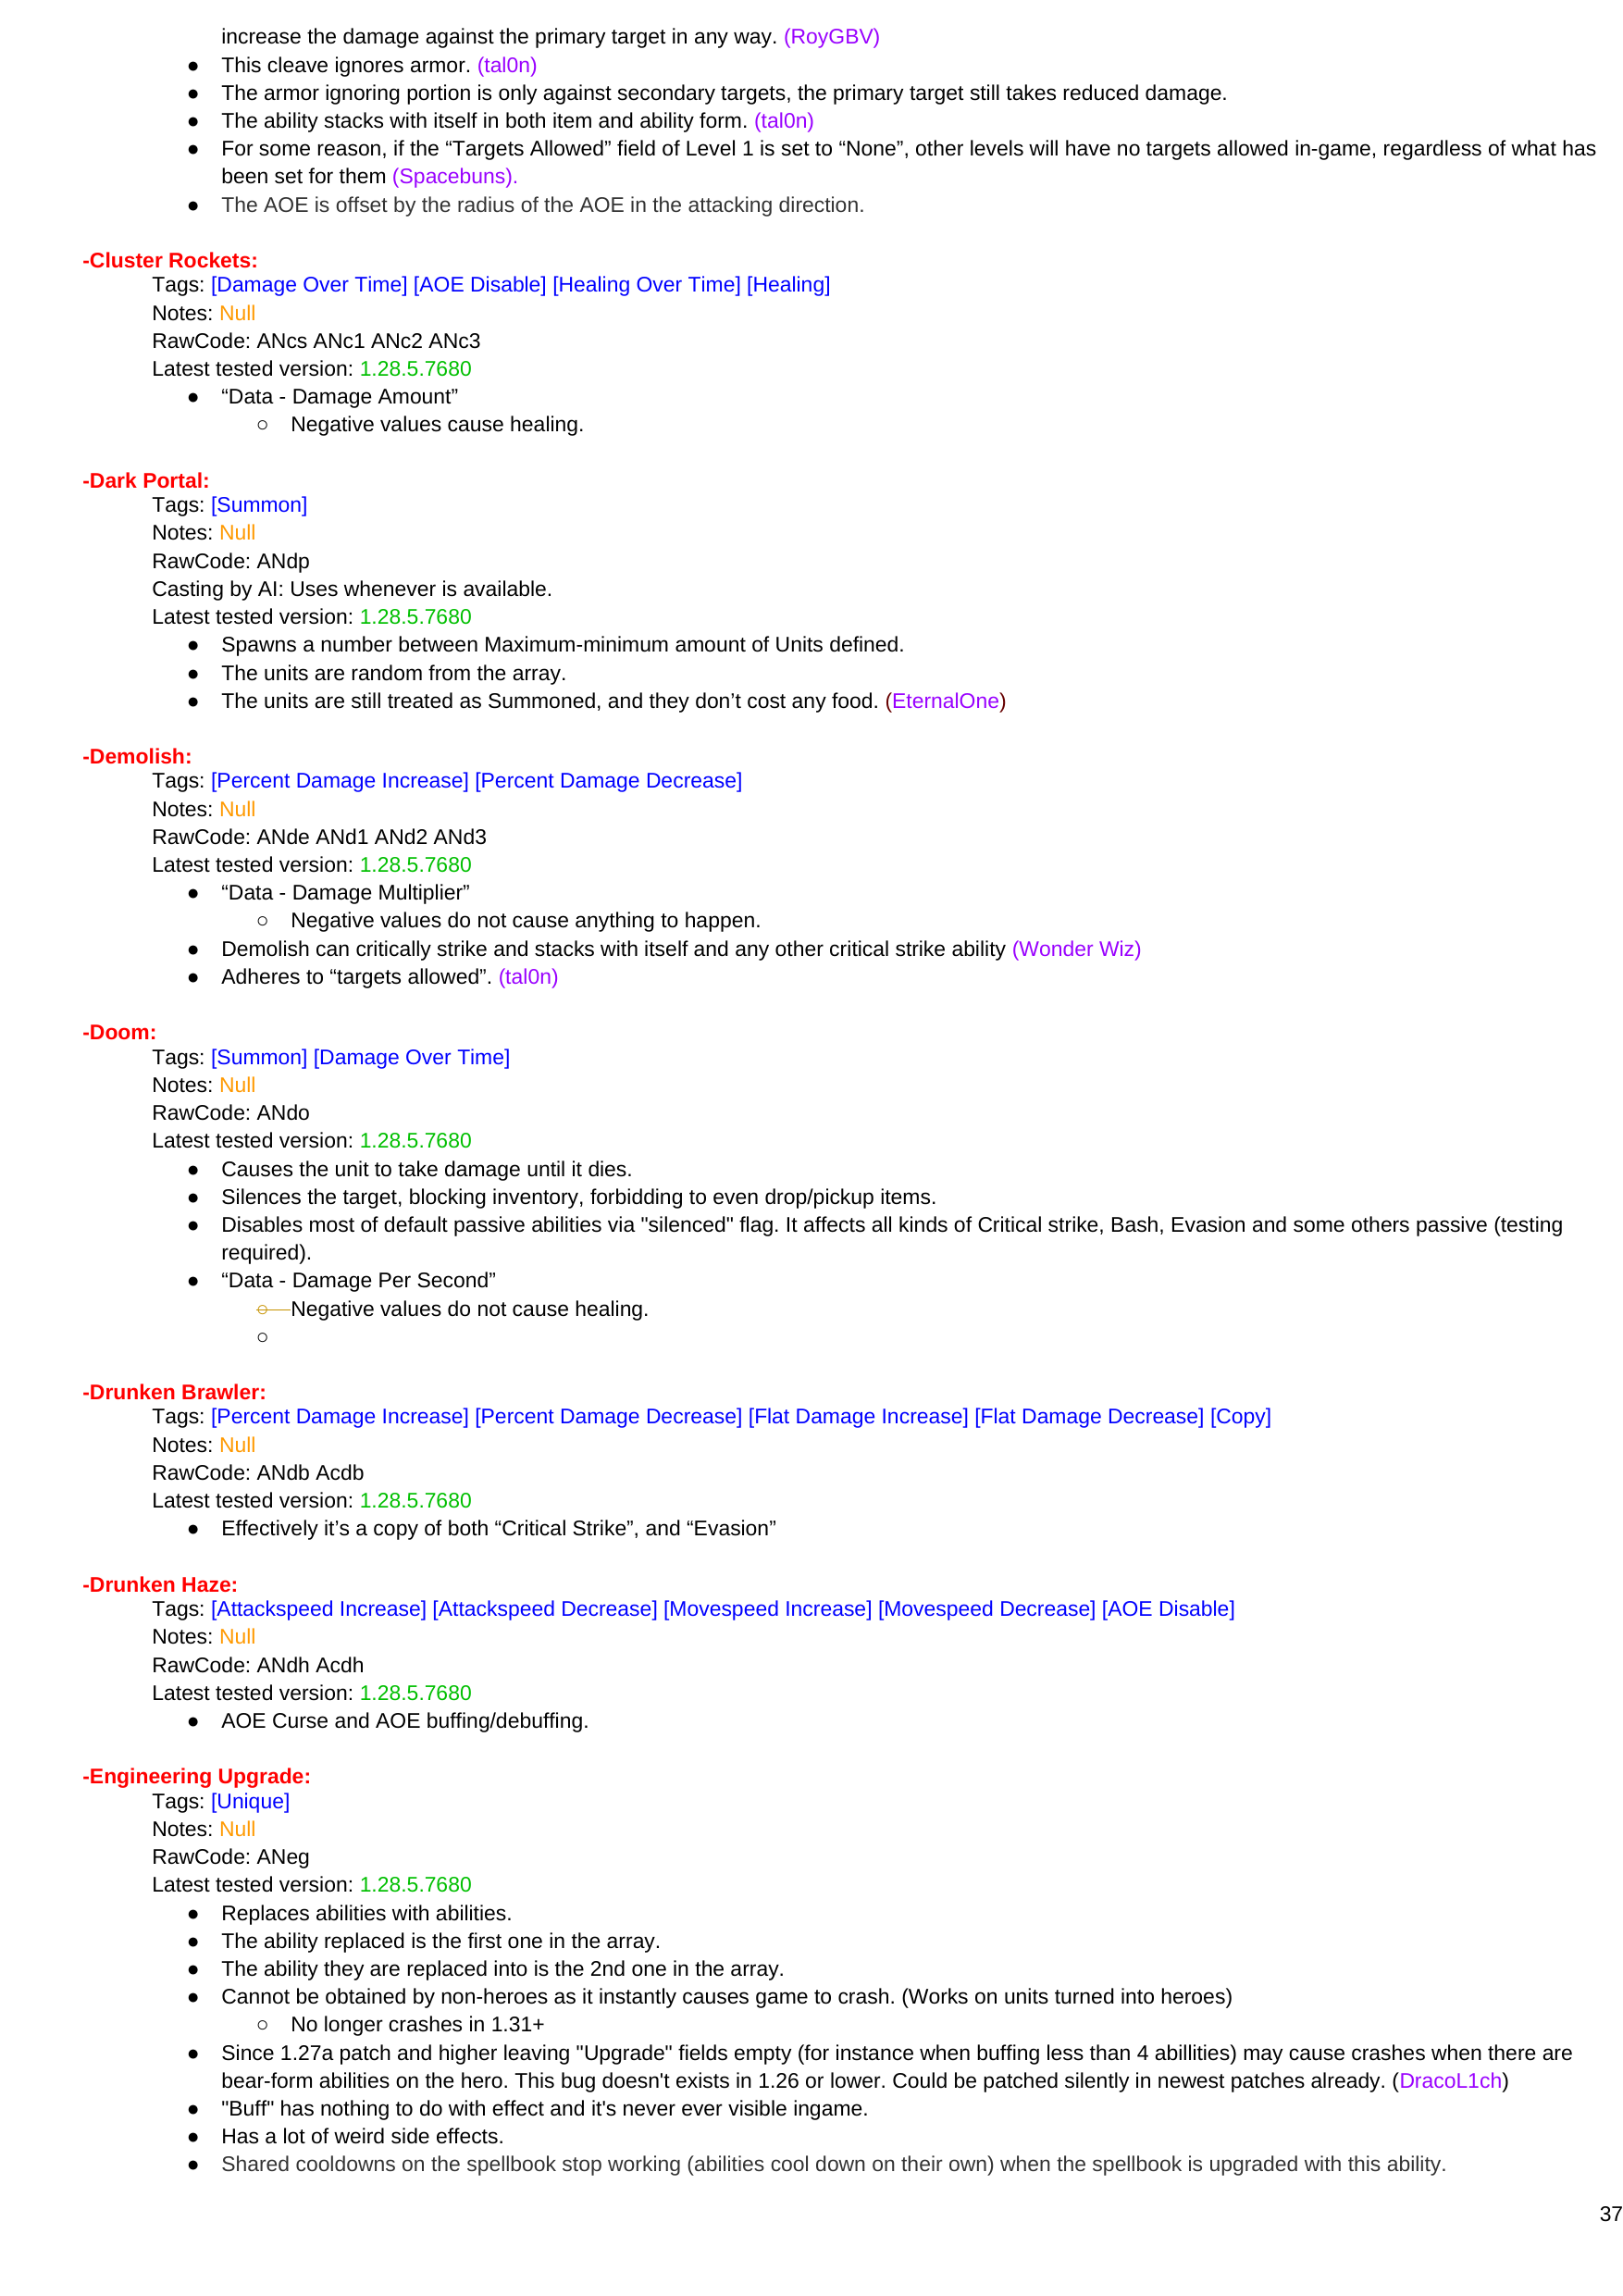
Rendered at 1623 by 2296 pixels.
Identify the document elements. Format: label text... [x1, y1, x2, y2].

list This cleave ignores armor. (tal0n) [187, 53, 1623, 77]
subtitle -Drunken Haze: [13, 1572, 1623, 1596]
list increase the damage against the primary target in any way. (RoyGBV) [187, 24, 1623, 49]
text Tags: [Attackspeed Increase] [Attackspeed Decrease] [Movespeed Increase] [Movespeed Decrease] [AOE Disable] [13, 1596, 1623, 1620]
list Disables most of default passive abilities via "silenced" flag. It affects all kinds of Critical strike, Bash, Evasion and some others passive (testing required). [187, 1212, 1623, 1264]
list Cannot be obtained by non-heroes as it instantly causes game to crash. (Works on units turned into heroes) [187, 1984, 1623, 2009]
text Tags: [Unique] [13, 1789, 1623, 1813]
text Latest tested version: 1.28.5.7680 [82, 852, 1623, 876]
list Negative values cause healing. [256, 412, 1623, 437]
list “Data - Damage Per Second” [187, 1268, 1623, 1293]
list The units are still treated as Summoned, and they don’t cost any food. (EternalOne) [187, 689, 1623, 713]
list Negative values do not cause healing. [256, 1297, 1623, 1321]
text RawCode: ANcs ANc1 ANc2 ANc3 [82, 329, 1623, 353]
text RawCode: ANdp [82, 549, 1623, 573]
text Notes: Null [82, 1073, 1623, 1097]
subtitle -Engineering Upgrade: [13, 1764, 1623, 1789]
list Spawns a number between Maximum-minimum amount of Units defined. [187, 632, 1623, 656]
list AOE Curse and AOE buffing/debuffing. [187, 1708, 1623, 1732]
list For some reason, if the “Targets Allowed” field of Level 1 is set to “None”, other levels will have no targets allowed in-game, regardless of what has been set for them (Spacebuns). [187, 136, 1623, 189]
text Notes: Null [82, 1817, 1623, 1841]
subtitle -Demolish: [13, 744, 1623, 768]
subtitle -Drunken Brawler: [13, 1380, 1623, 1404]
list The armor ignoring portion is only against secondary targets, the primary target still takes reduced damage. [187, 81, 1623, 105]
list No longer crashes in 1.31+ [256, 2012, 1623, 2037]
list Has a lot of weird side effects. [187, 2124, 1623, 2149]
list The ability replaced is the first one in the array. [187, 1929, 1623, 1953]
text Latest tested version: 1.28.5.7680 [82, 1681, 1623, 1705]
list Causes the unit to take damage until it dies. [187, 1156, 1623, 1181]
list Demolish can critically strike and stacks with itself and any other critical strike ability (Wonder Wiz) [187, 937, 1623, 961]
text Notes: Null [82, 1624, 1623, 1649]
list The units are random from the array. [187, 660, 1623, 685]
subtitle -Dark Portal: [13, 468, 1623, 492]
text RawCode: ANde ANd1 ANd2 ANd3 [82, 825, 1623, 849]
list Silences the target, blocking inventory, forbidding to even drop/pickup items. [187, 1185, 1623, 1209]
text Notes: Null [82, 520, 1623, 545]
text RawCode: ANdh Acdh [82, 1653, 1623, 1677]
list Effectively it’s a copy of both “Critical Strike”, and “Evasion” [187, 1516, 1623, 1541]
list “Data - Damage Amount” [187, 384, 1623, 409]
text Tags: [Summon] [Damage Over Time] [13, 1045, 1623, 1069]
text RawCode: ANdo [82, 1100, 1623, 1124]
list The AOE is offset by the radius of the AOE in the attacking direction. [187, 192, 1623, 217]
list “Data - Damage Multiplier” [187, 880, 1623, 905]
text Casting by AI: Uses whenever is available. [82, 577, 1623, 601]
list The ability they are replaced into is the 2nd one in the array. [187, 1956, 1623, 1980]
text Latest tested version: 1.28.5.7680 [82, 604, 1623, 628]
text RawCode: ANeg [82, 1844, 1623, 1868]
text RawCode: ANdb Acdb [82, 1460, 1623, 1484]
text Tags: [Percent Damage Increase] [Percent Damage Decrease] [13, 768, 1623, 793]
list The ability stacks with itself in both item and ability form. (tal0n) [187, 108, 1623, 132]
text Notes: Null [82, 300, 1623, 325]
list Replaces abilities with abilities. [187, 1900, 1623, 1925]
text Latest tested version: 1.28.5.7680 [82, 1128, 1623, 1153]
text Latest tested version: 1.28.5.7680 [82, 1872, 1623, 1897]
subtitle -Doom: [13, 1020, 1623, 1045]
text Tags: [Percent Damage Increase] [Percent Damage Decrease] [Flat Damage Increase] [Flat Damage Decrease] [Copy] [13, 1404, 1623, 1429]
text Notes: Null [82, 797, 1623, 821]
list Adheres to “targets allowed”. (tal0n) [187, 964, 1623, 988]
text Notes: Null [82, 1433, 1623, 1457]
list "Buff" has nothing to do with effect and it's never ever visible ingame. [187, 2096, 1623, 2120]
list Since 1.27a patch and higher leaving "Upgrade" fields empty (for instance when buffing less than 4 abillities) may cause crashes when there are bear-form abilities on the hero. This bug doesn't exists in 1.26 or lower. Could be patched silently in newest patches already. (DracoL1ch) [187, 2040, 1623, 2092]
text Tags: [Damage Over Time] [AOE Disable] [Healing Over Time] [Healing] [13, 272, 1623, 297]
text Latest tested version: 1.28.5.7680 [82, 1488, 1623, 1512]
text Tags: [Summon] [13, 492, 1623, 516]
list Negative values do not cause anything to happen. [256, 908, 1623, 933]
text Latest tested version: 1.28.5.7680 [82, 356, 1623, 380]
subtitle -Cluster Rockets: [13, 248, 1623, 272]
list Shared cooldowns on the spellbook stop working (abilities cool down on their own) when the spellbook is upgraded with this ability. [187, 2152, 1623, 2177]
